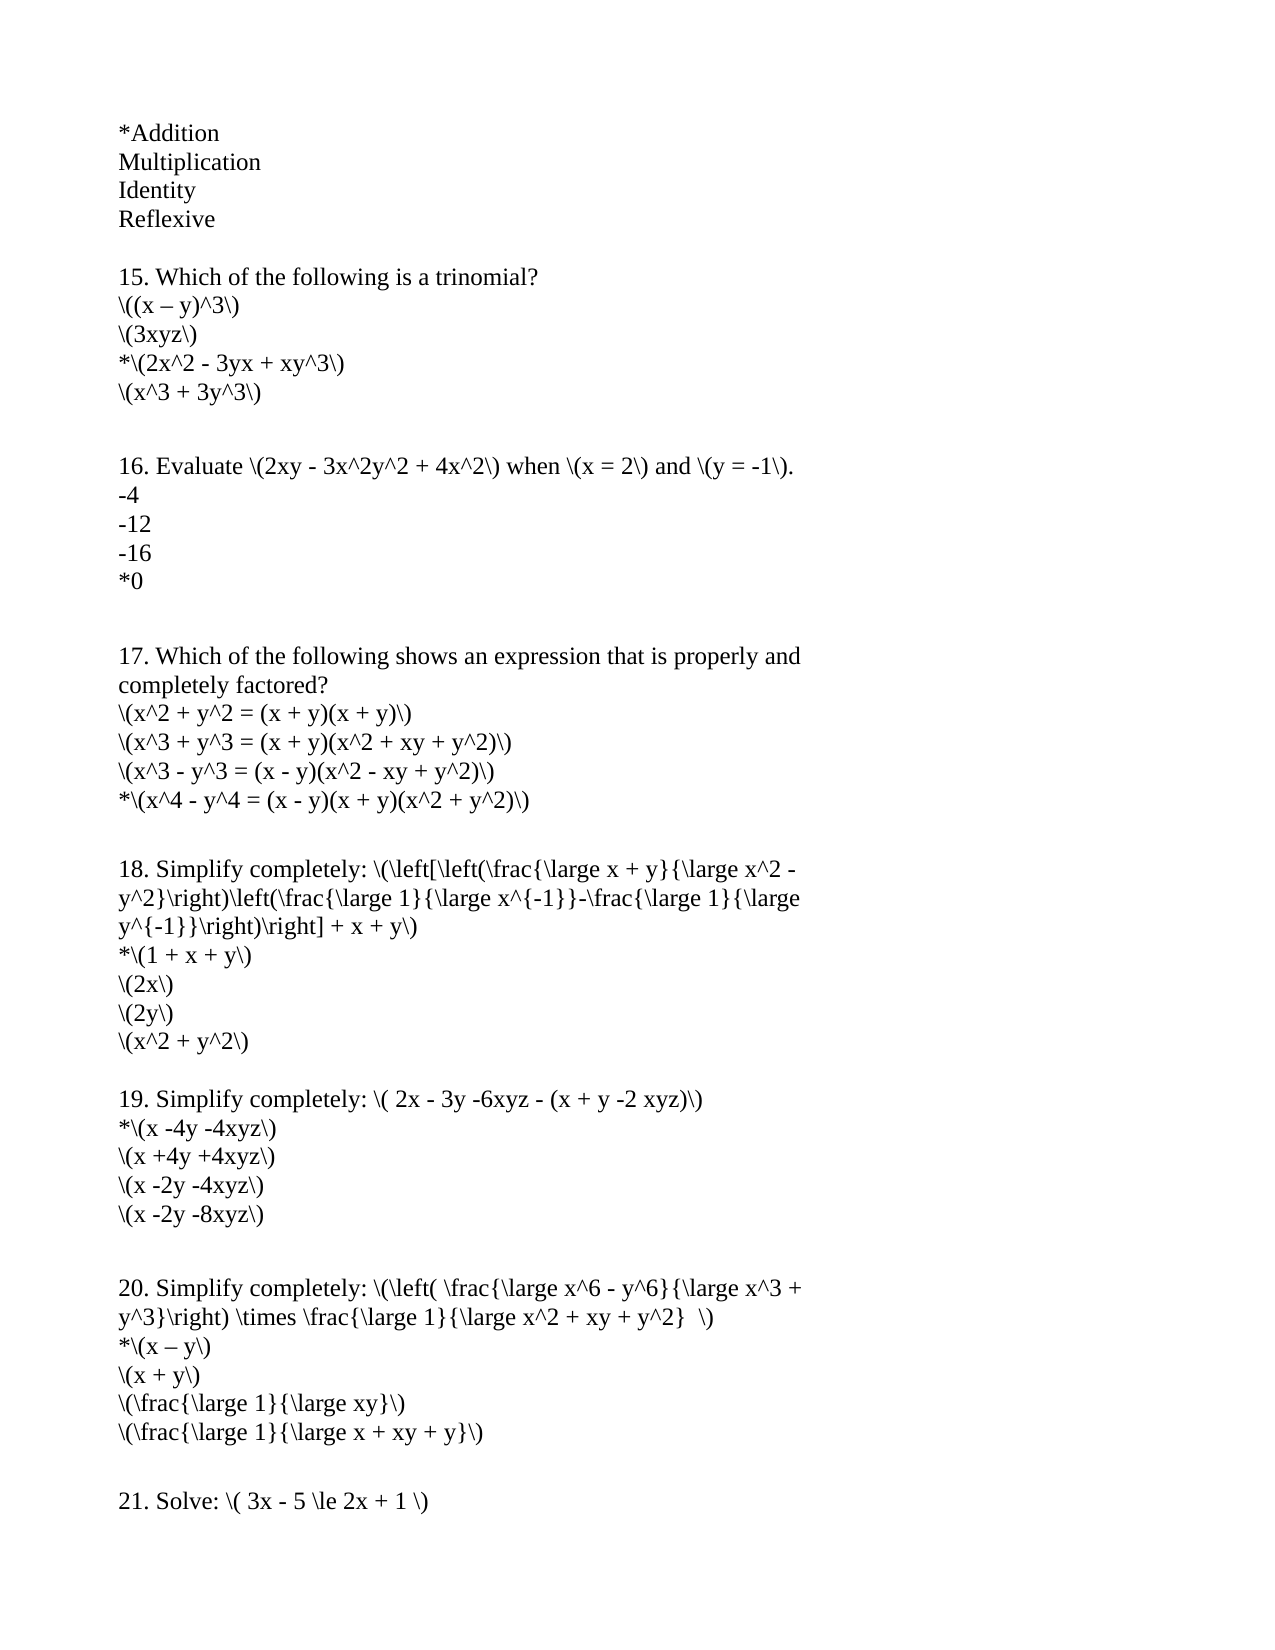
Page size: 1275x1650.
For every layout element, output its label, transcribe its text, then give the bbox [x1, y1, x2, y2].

table_cell 19. Simplify completely: \( 2x - 3y -6xyz - (x + y -2 xyz)\) *\(x -4y -4xyz\) \(x +4y +4xyz\) \(x -2y -4xyz\) \(x -2y -8xyz\) [115, 1084, 841, 1273]
table_cell 20. Simplify completely: \(\left( \frac{\large x^6 - y^6}{\large x^3 + y^3}\right) \times \frac{\large 1}{\large x^2 + xy + y^2} \) *\(x – y\) \(x + y\) \(\frac{\large 1}{\large xy}\) \(\frac{\large 1}{\large x + xy + y}\) [115, 1274, 841, 1486]
table_cell 18. Simplify completely: \(\left[\left(\frac{\large x + y}{\large x^2 - y^2}\right)\left(\frac{\large 1}{\large x^{-1}}-\frac{\large 1}{\large y^{-1}}\right)\right] + x + y\) *\(1 + x + y\) \(2x\) \(2y\) \(x^2 + y^2\) [115, 854, 841, 1084]
table_cell 21. Solve: \( 3x - 5 \le 2x + 1 \) [115, 1486, 841, 1532]
table_cell 17. Which of the following shows an expression that is properly and completely factored? \(x^2 + y^2 = (x + y)(x + y)\) \(x^3 + y^3 = (x + y)(x^2 + xy + y^2)\) \(x^3 - y^3 = (x - y)(x^2 - xy + y^2)\) *\(x^4 - y^4 = (x - y)(x + y)(x^2 + y^2)\) [115, 641, 841, 854]
table_cell 16. Evaluate \(2xy - 3x^2y^2 + 4x^2\) when \(x = 2\) and \(y = -1\). -4 -12 -16 *0 [115, 451, 841, 641]
table_cell *Addition Multiplication Identity Reflexive [115, 118, 841, 262]
table_cell 15. Which of the following is a trinomial? \((x – y)^3\) \(3xyz\) *\(2x^2 - 3yx + xy^3\) \(x^3 + 3y^3\) [115, 262, 841, 451]
